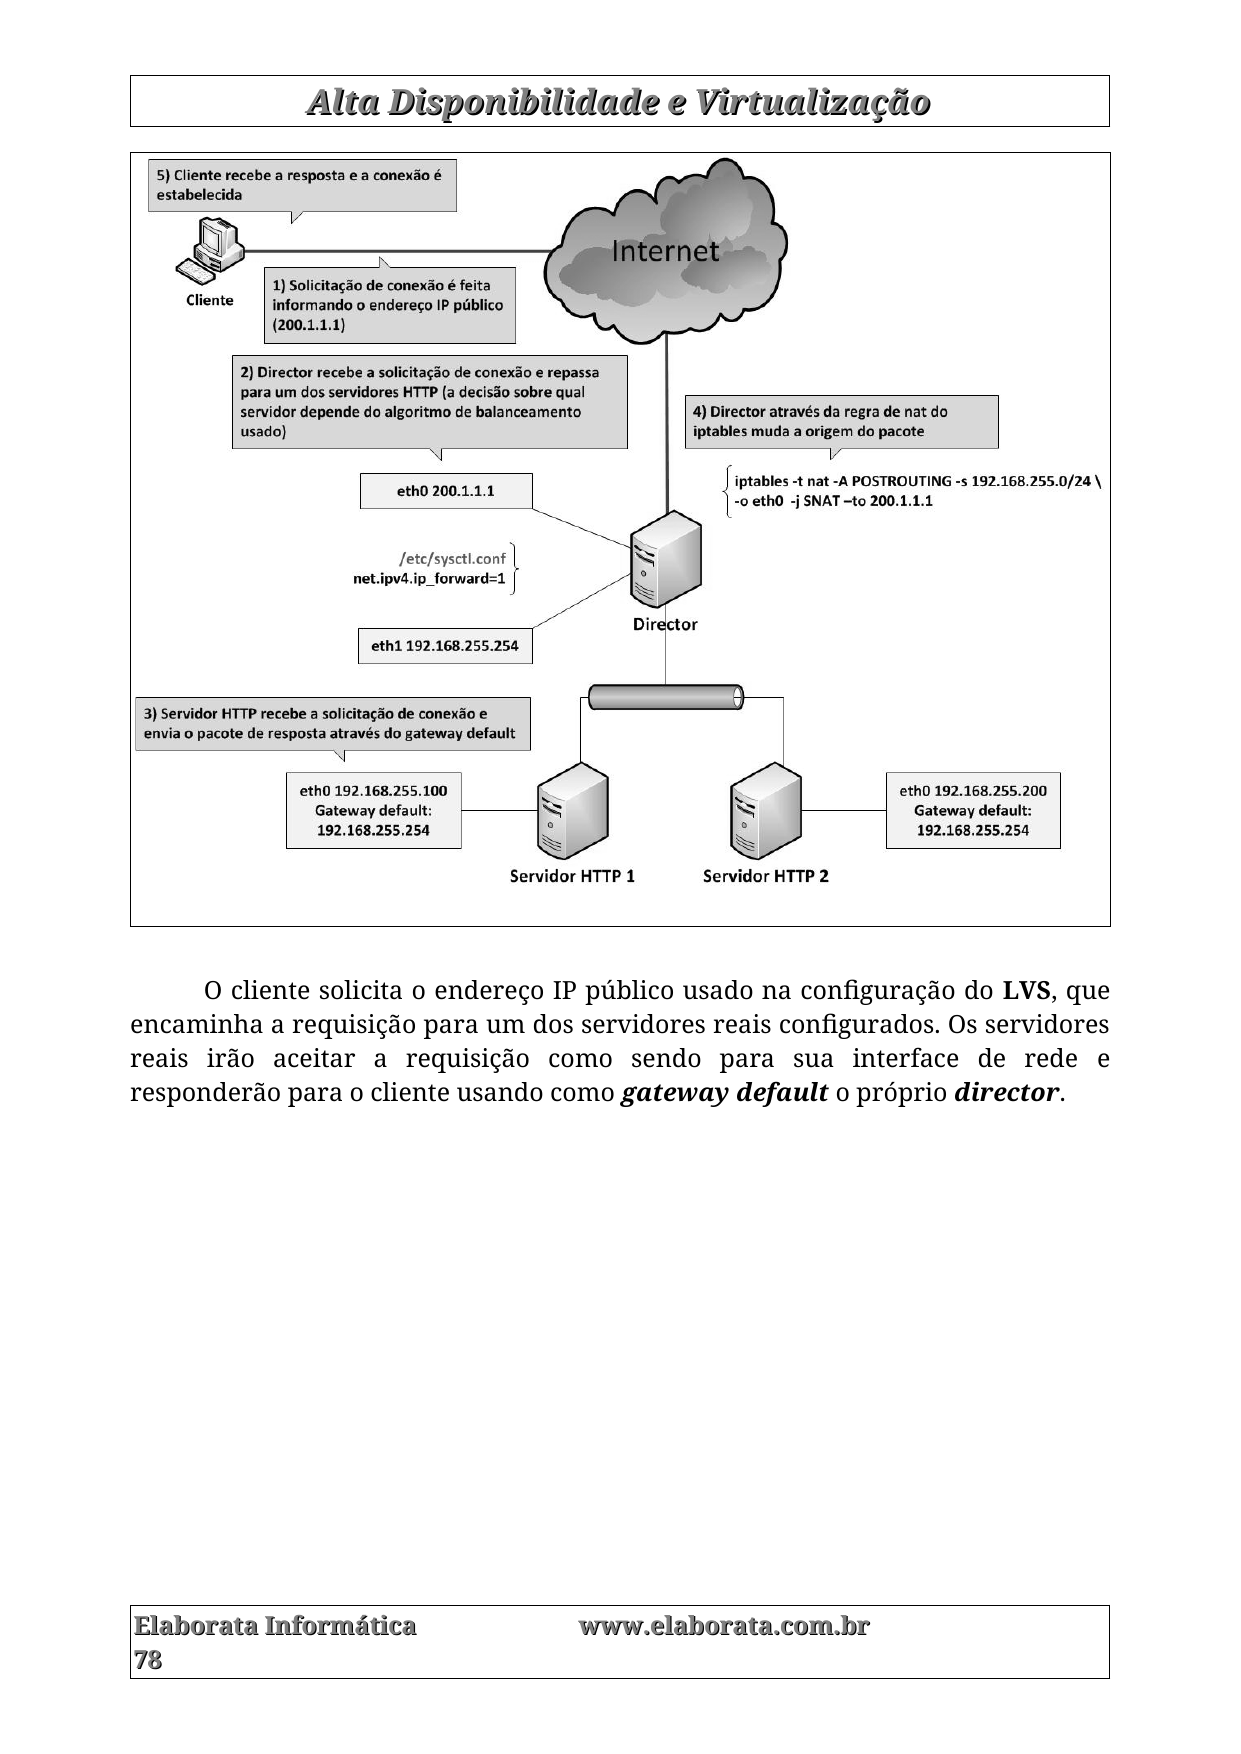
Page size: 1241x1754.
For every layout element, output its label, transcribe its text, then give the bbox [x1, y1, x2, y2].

table_header [131, 153, 1110, 926]
text O cliente solicita o endereço IP público usado na configuração do LVS, que encaminha a requisição para um dos servidores reais configurados. Os servidores reais irão aceitar a requisição como sendo para sua interface de rede e responderão para o cliente usando como gateway default o próprio director. [130, 973, 1110, 1109]
